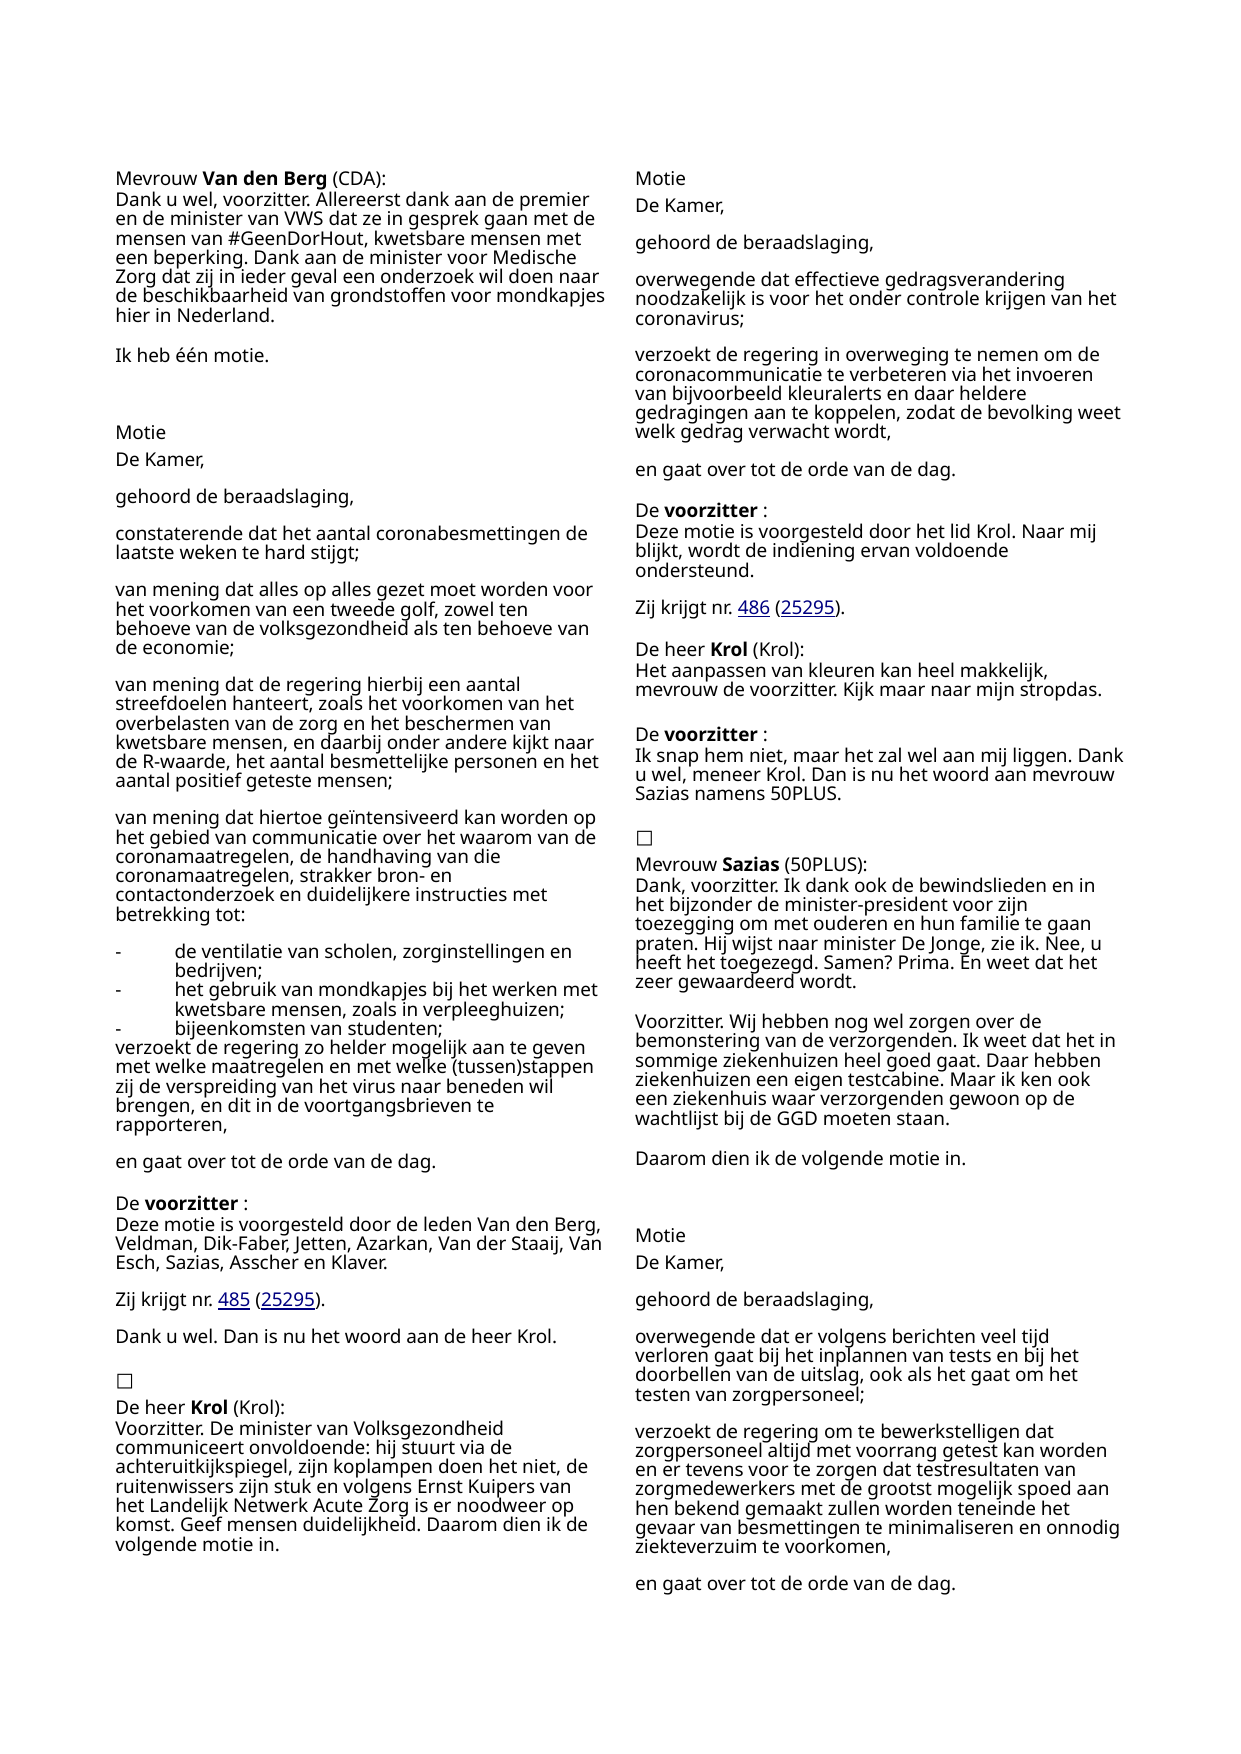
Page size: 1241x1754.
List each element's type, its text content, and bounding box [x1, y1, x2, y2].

text verzoekt de regering om te bewerkstelligen dat zorgpersoneel altijd met voorrang getest kan worden en er tevens voor te zorgen dat testresultaten van zorgmedewerkers met de grootst mogelijk spoed aan hen bekend gemaakt zullen worden teneinde het gevaar van besmettingen te minimaliseren en onnodig ziekteverzuim te voorkomen, [635, 1423, 1125, 1557]
text overwegende dat er volgens berichten veel tijd verloren gaat bij het inplannen van tests en bij het doorbellen van de uitslag, ook als het gaat om het testen van zorgpersoneel; [635, 1328, 1125, 1405]
text Deze motie is voorgesteld door het lid Krol. Naar mij blijkt, wordt de indiening ervan voldoende ondersteund. [635, 523, 1125, 581]
text Motie [635, 1222, 1125, 1248]
text Mevrouw Sazias (50PLUS): [635, 851, 1125, 877]
text De voorzitter : [635, 497, 1125, 523]
list de ventilatie van scholen, zorginstellingen en bedrijven; [115, 943, 605, 981]
text De voorzitter : [635, 721, 1125, 747]
text gehoord de beraadslaging, [635, 1291, 1125, 1310]
text De heer Krol (Krol): [115, 1394, 605, 1420]
text van mening dat alles op alles gezet moet worden voor het voorkomen van een tweede golf, zowel ten behoeve van de volksgezondheid als ten behoeve van de economie; [115, 581, 605, 658]
text De Kamer, [115, 451, 605, 470]
text De Kamer, [635, 197, 1125, 216]
text Daarom dien ik de volgende motie in. [635, 1149, 1125, 1169]
text De voorzitter : [115, 1190, 605, 1216]
text Voorzitter. De minister van Volksgezondheid communiceert onvoldoende: hij stuurt via de achteruitkijkspiegel, zijn koplampen doen het niet, de ruitenwissers zijn stuk en volgens Ernst Kuipers van het Landelijk Netwerk Acute Zorg is er noodweer op komst. Geef mensen duidelijkheid. Daarom dien ik de volgende motie in. [115, 1420, 605, 1555]
text gehoord de beraadslaging, [115, 488, 605, 507]
text Motie [115, 419, 605, 445]
text ⬜ [635, 825, 1125, 851]
text constaterende dat het aantal coronabesmettingen de laatste weken te hard stijgt; [115, 525, 605, 563]
list het gebruik van mondkapjes bij het werken met kwetsbare mensen, zoals in verpleeghuizen; [115, 981, 605, 1020]
text van mening dat hiertoe geïntensiveerd kan worden op het gebied van communicatie over het waarom van de coronamaatregelen, de handhaving van die coronamaatregelen, strakker bron- en contactonderzoek en duidelijkere instructies met betrekking tot: [115, 809, 605, 925]
text Voorzitter. Wij hebben nog wel zorgen over de bemonstering van de verzorgenden. Ik weet dat het in sommige ziekenhuizen heel goed gaat. Daar hebben ziekenhuizen een eigen testcabine. Maar ik ken ook een ziekenhuis waar verzorgenden gewoon op de wachtlijst bij de GGD moeten staan. [635, 1013, 1125, 1129]
text Motie [635, 165, 1125, 191]
text De Kamer, [635, 1254, 1125, 1273]
text Dank u wel, voorzitter. Allereerst dank aan de premier en de minister van VWS dat ze in gesprek gaan met de mensen van #GeenDorHout, kwetsbare mensen met een beperking. Dank aan de minister voor Medische Zorg dat zij in ieder geval een onderzoek wil doen naar de beschikbaarheid van grondstoffen voor mondkapjes hier in Nederland. [115, 191, 605, 326]
text en gaat over tot de orde van de dag. [635, 461, 1125, 480]
text en gaat over tot de orde van de dag. [635, 1575, 1125, 1594]
list bijeenkomsten van studenten; [115, 1020, 605, 1039]
text en gaat over tot de orde van de dag. [115, 1153, 605, 1172]
text Dank, voorzitter. Ik dank ook de bewindslieden en in het bijzonder de minister-president voor zijn toezegging om met ouderen en hun familie te gaan praten. Hij wijst naar minister De Jonge, zie ik. Nee, u heeft het toegezegd. Samen? Prima. En weet dat het zeer gewaardeerd wordt. [635, 877, 1125, 992]
text Ik heb één motie. [115, 347, 605, 366]
text Het aanpassen van kleuren kan heel makkelijk, mevrouw de voorzitter. Kijk maar naar mijn stropdas. [635, 662, 1125, 700]
text Deze motie is voorgesteld door de leden Van den Berg, Veldman, Dik-Faber, Jetten, Azarkan, Van der Staaij, Van Esch, Sazias, Asscher en Klaver. [115, 1216, 605, 1274]
text overwegende dat effectieve gedragsverandering noodzakelijk is voor het onder controle krijgen van het coronavirus; [635, 271, 1125, 329]
text De heer Krol (Krol): [635, 636, 1125, 662]
text Zij krijgt nr. 485 (25295). [115, 1291, 605, 1311]
text verzoekt de regering in overweging te nemen om de coronacommunicatie te verbeteren via het invoeren van bijvoorbeeld kleuralerts en daar heldere gedragingen aan te koppelen, zodat de bevolking weet welk gedrag verwacht wordt, [635, 346, 1125, 443]
text Mevrouw Van den Berg (CDA): [115, 165, 605, 191]
text gehoord de beraadslaging, [635, 234, 1125, 253]
text Ik snap hem niet, maar het zal wel aan mij liggen. Dank u wel, meneer Krol. Dan is nu het woord aan mevrouw Sazias namens 50PLUS. [635, 747, 1125, 804]
text Zij krijgt nr. 486 (25295). [635, 599, 1125, 618]
text Dank u wel. Dan is nu het woord aan de heer Krol. [115, 1328, 605, 1348]
text van mening dat de regering hierbij een aantal streefdoelen hanteert, zoals het voorkomen van het overbelasten van de zorg en het beschermen van kwetsbare mensen, en daarbij onder andere kijkt naar de R-waarde, het aantal besmettelijke personen en het aantal positief geteste mensen; [115, 676, 605, 792]
text ⬜ [115, 1368, 605, 1394]
text verzoekt de regering zo helder mogelijk aan te geven met welke maatregelen en met welke (tussen)stappen zij de verspreiding van het virus naar beneden wil brengen, en dit in de voortgangsbrieven te rapporteren, [115, 1039, 605, 1135]
